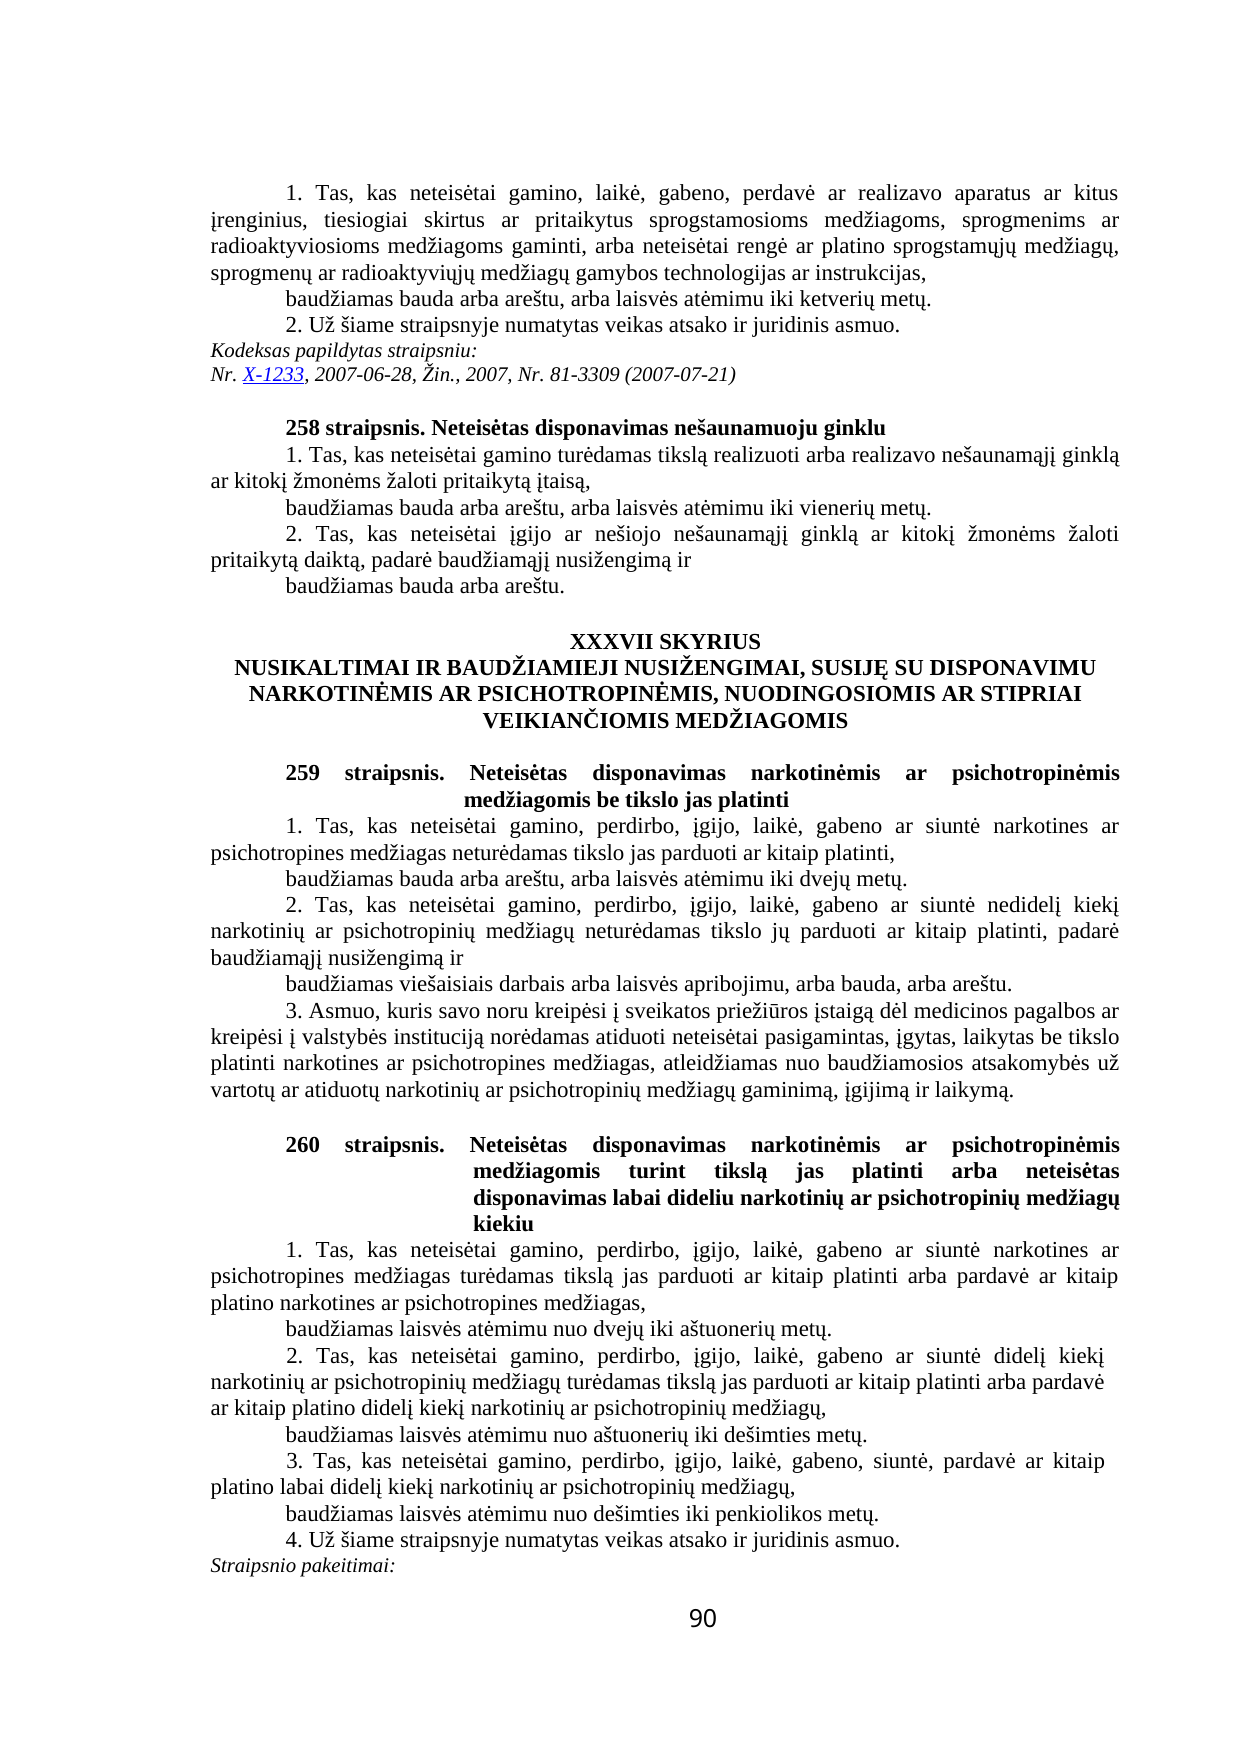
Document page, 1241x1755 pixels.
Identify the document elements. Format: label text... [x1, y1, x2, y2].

text 1. Tas, kas neteisėtai gamino turėdamas tikslą realizuoti arba realizavo nešaunamąjį ginklą ar kitokį žmonėms žaloti pritaikytą įtaisą, [210, 441, 1120, 493]
text 258 straipsnis. Neteisėtas disponavimas nešaunamuoju ginklu [210, 414, 1120, 441]
text 4. Už šiame straipsnyje numatytas veikas atsako ir juridinis asmuo. [210, 1526, 1120, 1552]
text baudžiamas bauda arba areštu, arba laisvės atėmimu iki vienerių metų. [210, 493, 1120, 520]
text 1. Tas, kas neteisėtai gamino, perdirbo, įgijo, laikė, gabeno ar siuntė narkotines ar psichotropines medžiagas turėdamas tikslą jas parduoti ar kitaip platinti arba pardavė ar kitaip platino narkotines ar psichotropines medžiagas, [210, 1236, 1120, 1315]
text 2. Tas, kas neteisėtai įgijo ar nešiojo nešaunamąjį ginklą ar kitokį žmonėms žaloti pritaikytą daiktą, padarė baudžiamąjį nusižengimą ir [210, 520, 1120, 573]
text baudžiamas viešaisiais darbais arba laisvės apribojimu, arba bauda, arba areštu. [210, 970, 1120, 997]
text baudžiamas laisvės atėmimu nuo dvejų iki aštuonerių metų. [210, 1315, 1120, 1342]
text baudžiamas bauda arba areštu. [210, 573, 1120, 599]
text 259 straipsnis. Neteisėtas disponavimas narkotinėmis ar psichotropinėmis medžiagomis be tikslo jas platinti [285, 759, 1120, 812]
text 2. Tas, kas neteisėtai gamino, perdirbo, įgijo, laikė, gabeno ar siuntė didelį kiekį narkotinių ar psichotropinių medžiagų turėdamas tikslą jas parduoti ar kitaip platinti arba pardavė ar kitaip platino didelį kiekį narkotinių ar psichotropinių medžiagų, [210, 1342, 1106, 1421]
text XXXVII SKYRIUS [210, 628, 1120, 654]
text 3. Asmuo, kuris savo noru kreipėsi į sveikatos priežiūros įstaigą dėl medicinos pagalbos ar kreipėsi į valstybės instituciją norėdamas atiduoti neteisėtai pasigamintas, įgytas, laikytas be tikslo platinti narkotines ar psichotropines medžiagas, atleidžiamas nuo baudžiamosios atsakomybės už vartotų ar atiduotų narkotinių ar psichotropinių medžiagų gaminimą, įgijimą ir laikymą. [210, 997, 1120, 1102]
text baudžiamas bauda arba areštu, arba laisvės atėmimu iki ketverių metų. [210, 285, 1120, 311]
text Straipsnio pakeitimai: [210, 1552, 1120, 1577]
text Kodeksas papildytas straipsniu: [210, 338, 1120, 362]
text baudžiamas laisvės atėmimu nuo dešimties iki penkiolikos metų. [210, 1500, 1120, 1526]
text 2. Tas, kas neteisėtai gamino, perdirbo, įgijo, laikė, gabeno ar siuntė nedidelį kiekį narkotinių ar psichotropinių medžiagų neturėdamas tikslo jų parduoti ar kitaip platinti, padarė baudžiamąjį nusižengimą ir [210, 891, 1120, 970]
text 1. Tas, kas neteisėtai gamino, perdirbo, įgijo, laikė, gabeno ar siuntė narkotines ar psichotropines medžiagas neturėdamas tikslo jas parduoti ar kitaip platinti, [210, 812, 1120, 865]
text 260 straipsnis. Neteisėtas disponavimas narkotinėmis ar psichotropinėmis medžiagomis turint tikslą jas platinti arba neteisėtas disponavimas labai dideliu narkotinių ar psichotropinių medžiagų kiekiu [285, 1131, 1120, 1236]
text Nr. X-1233, 2007-06-28, Žin., 2007, Nr. 81-3309 (2007-07-21) [210, 362, 1120, 386]
text baudžiamas bauda arba areštu, arba laisvės atėmimu iki dvejų metų. [210, 865, 1120, 891]
text 3. Tas, kas neteisėtai gamino, perdirbo, įgijo, laikė, gabeno, siuntė, pardavė ar kitaip platino labai didelį kiekį narkotinių ar psichotropinių medžiagų, [210, 1447, 1106, 1500]
text NUSIKALTIMAI IR BAUDŽIAMIEJI NUSIŽENGIMAI, SUSIJĘ SU DISPONAVIMU NARKOTINĖMIS AR PSICHOTROPINĖMIS, NUODINGOSIOMIS AR STIPRIAI VEIKIANČIOMIS MEDŽIAGOMIS [210, 654, 1120, 733]
text 2. Už šiame straipsnyje numatytas veikas atsako ir juridinis asmuo. [210, 311, 1120, 338]
text baudžiamas laisvės atėmimu nuo aštuonerių iki dešimties metų. [210, 1421, 1120, 1447]
text 1. Tas, kas neteisėtai gamino, laikė, gabeno, perdavė ar realizavo aparatus ar kitus įrenginius, tiesiogiai skirtus ar pritaikytus sprogstamosioms medžiagoms, sprogmenims ar radioaktyviosioms medžiagoms gaminti, arba neteisėtai rengė ar platino sprogstamųjų medžiagų, sprogmenų ar radioaktyviųjų medžiagų gamybos technologijas ar instrukcijas, [210, 179, 1120, 285]
